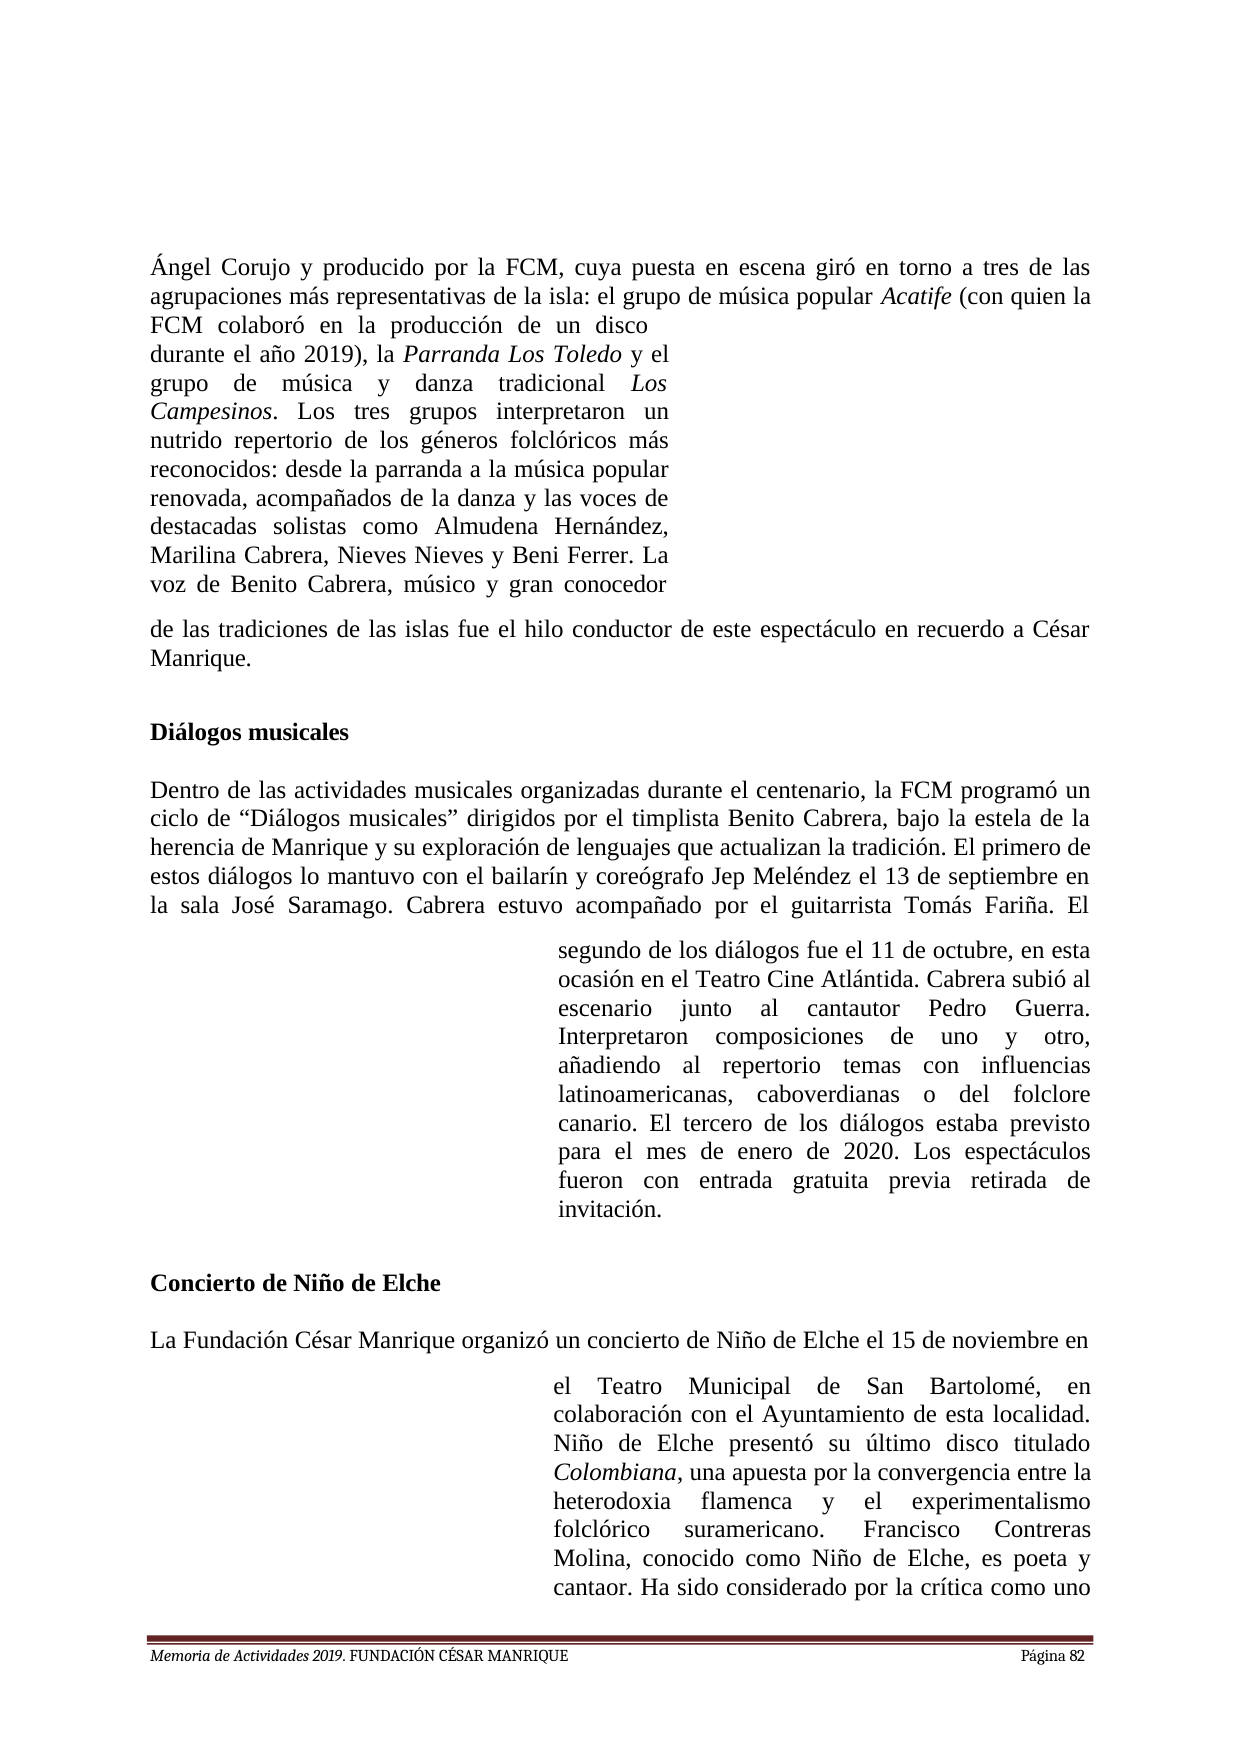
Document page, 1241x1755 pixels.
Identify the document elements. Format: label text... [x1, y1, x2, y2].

text durante el año 2019), la Parranda Los Toledo y el grupo de música y danza tradicional Los Campesinos. Los tres grupos interpretaron un nutrido repertorio de los géneros folclóricos más reconocidos: desde la parranda a la música popular renovada, acompañados de la danza y las voces de destacadas solistas como Almudena Hernández, Marilina Cabrera, Nieves Nieves y Beni Ferrer. La voz de Benito Cabrera, músico y gran conocedor [150, 339, 669, 598]
text La Fundación César Manrique organizó un concierto de Niño de Elche el 15 de noviembre en [150, 1325, 1167, 1354]
subtitle Concierto de Niño de Elche [150, 1268, 1167, 1297]
text Dentro de las actividades musicales organizadas durante el centenario, la FCM programó un ciclo de “Diálogos musicales” dirigidos por el timplista Benito Cabrera, bajo la estela de la herencia de Manrique y su exploración de lenguajes que actualizan la tradición. El primero de estos diálogos lo mantuvo con el bailarín y coreógrafo Jep Meléndez el 13 de septiembre en la sala José Saramago. Cabrera estuvo acompañado por el guitarrista Tomás Fariña. El [150, 775, 1091, 918]
subtitle Diálogos musicales [150, 717, 1167, 746]
text segundo de los diálogos fue el 11 de octubre, en esta ocasión en el Teatro Cine Atlántida. Cabrera subió al escenario junto al cantautor Pedro Guerra. Interpretaron composiciones de uno y otro, añadiendo al repertorio temas con influencias latinoamericanas, caboverdianas o del folclore canario. El tercero de los diálogos estaba previsto para el mes de enero de 2020. Los espectáculos fueron con entrada gratuita previa retirada de invitación. [558, 935, 1091, 1223]
text de las tradiciones de las islas fue el hilo conductor de este espectáculo en recuerdo a César Manrique. [150, 614, 1091, 672]
text Ángel Corujo y producido por la FCM, cuya puesta en escena giró en torno a tres de las agrupaciones más representativas de la isla: el grupo de música popular Acatife (con quien la FCM colaboró en la producción de un disco [150, 252, 1091, 339]
text el Teatro Municipal de San Bartolomé, en colaboración con el Ayuntamiento de esta localidad. Niño de Elche presentó su último disco titulado Colombiana, una apuesta por la convergencia entre la heterodoxia flamenca y el experimentalismo folclórico suramericano. Francisco Contreras Molina, conocido como Niño de Elche, es poeta y cantaor. Ha sido considerado por la crítica como uno [553, 1371, 1091, 1601]
